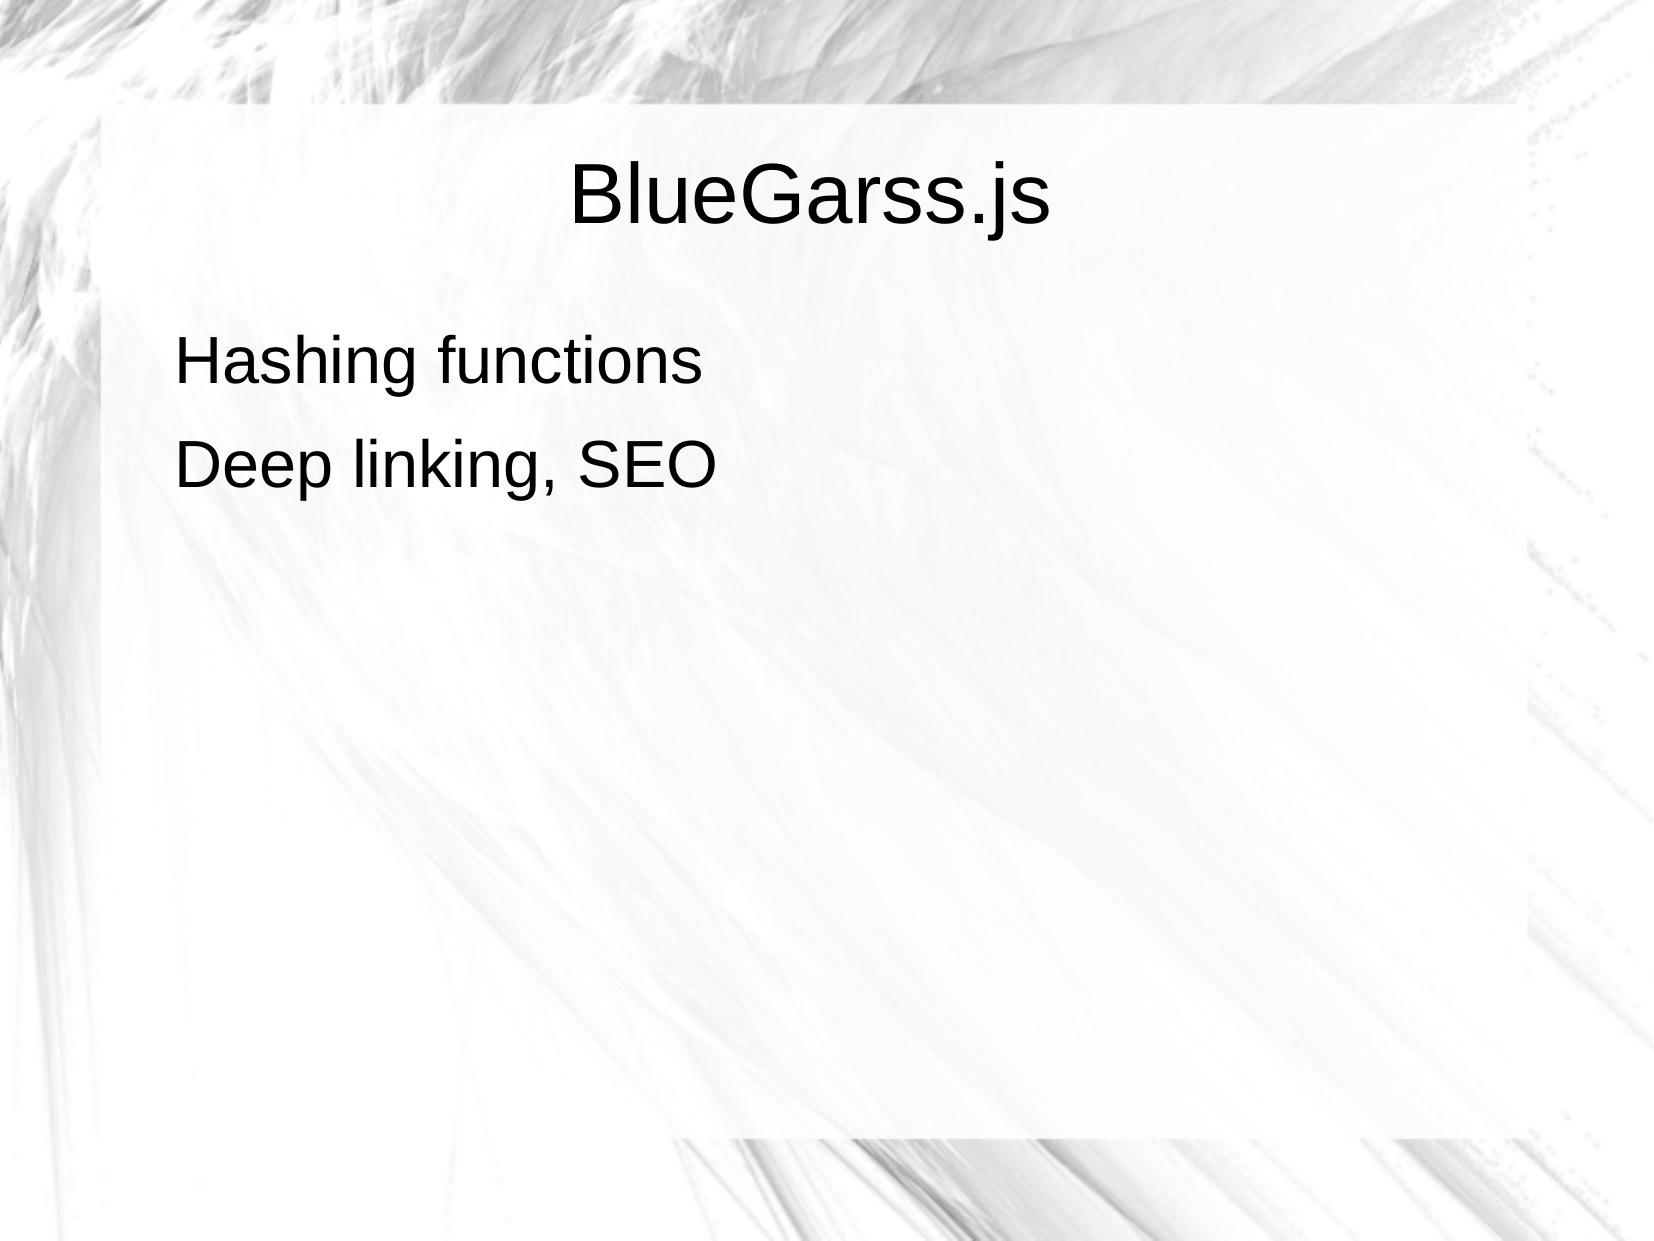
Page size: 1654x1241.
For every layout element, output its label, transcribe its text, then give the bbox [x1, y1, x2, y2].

title BlueGarss.js [118, 112, 1504, 278]
picture [0, 0, 1654, 1241]
list Hashing functions Deep linking, SEO [118, 319, 1569, 1044]
